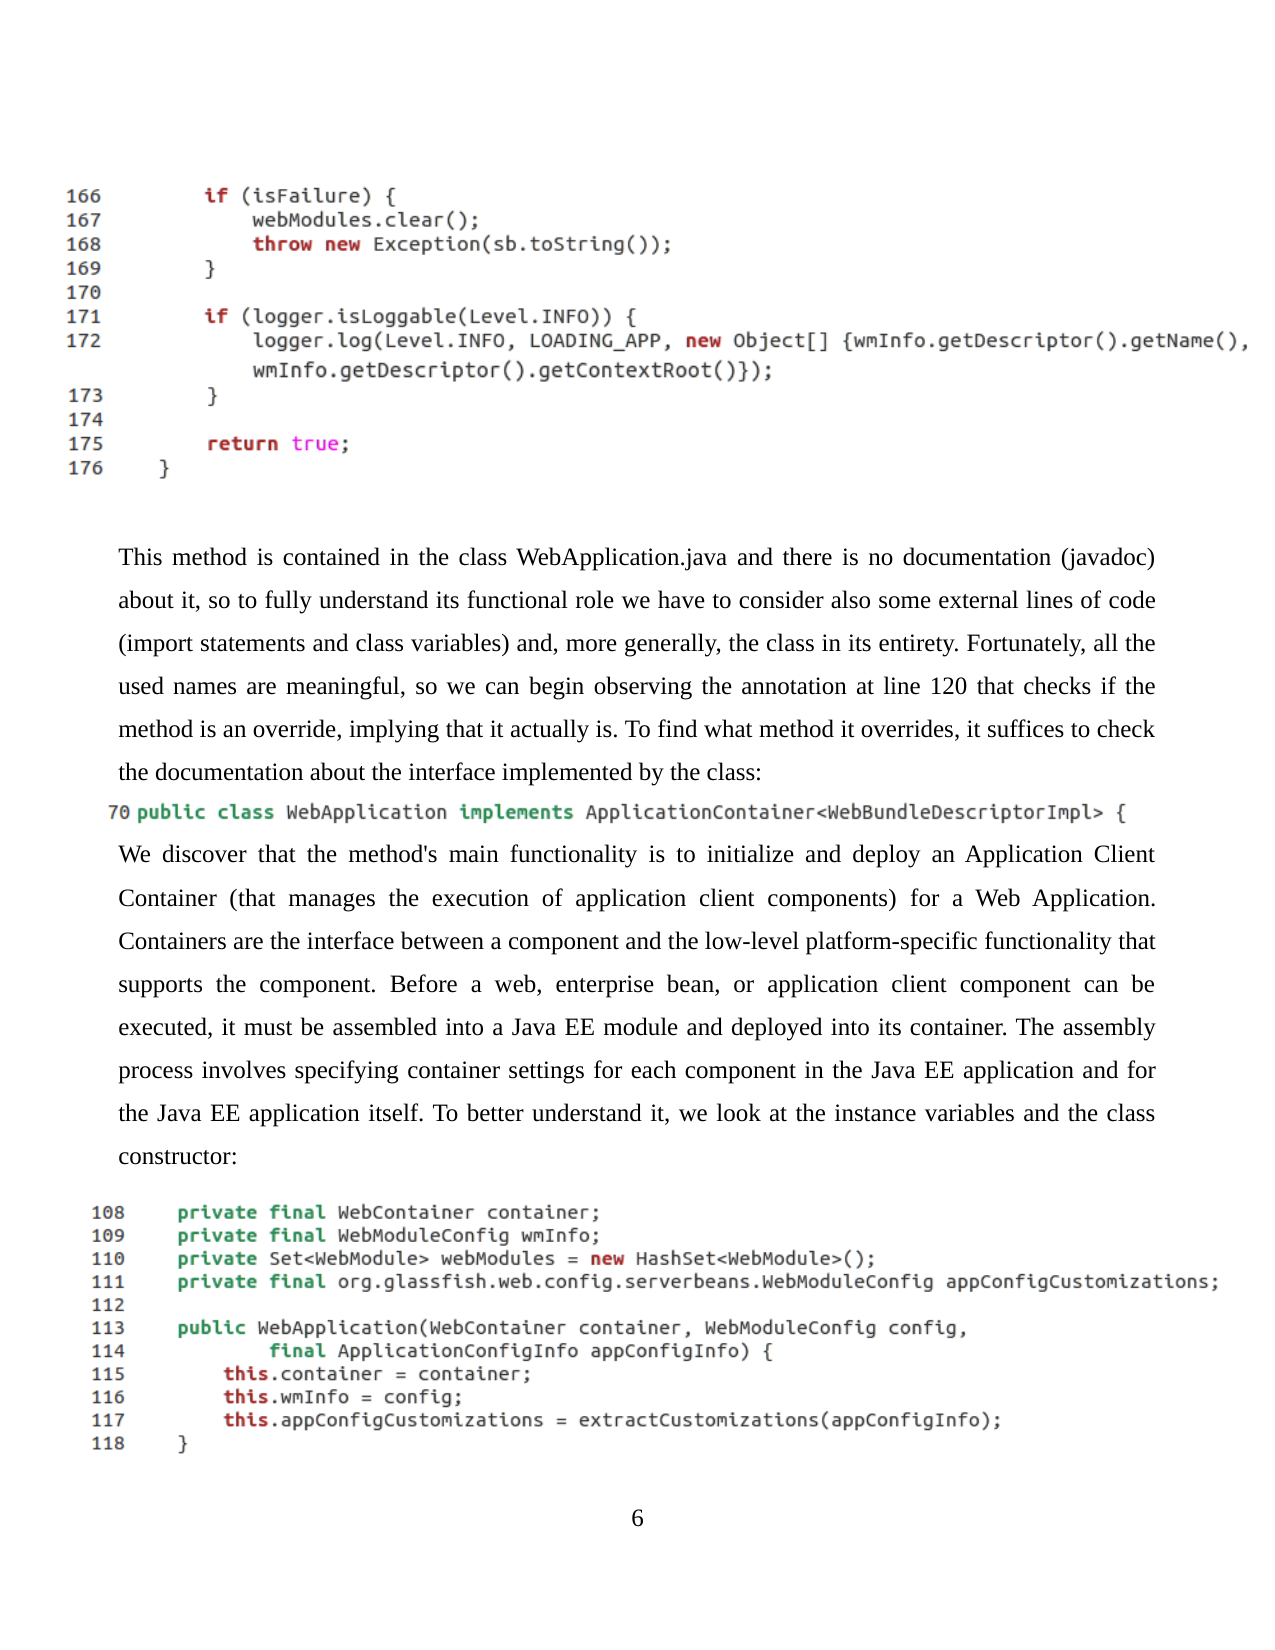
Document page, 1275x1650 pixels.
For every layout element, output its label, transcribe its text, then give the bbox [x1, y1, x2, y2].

picture [91, 1202, 1225, 1456]
picture [63, 184, 1255, 484]
text We discover that the method's main functionality is to initialize and deploy an Application Client Container (that manages the execution of application client components) for a Web Application. Containers are the interface between a component and the low-level platform-specific functionality that supports the component. Before a web, enterprise bean, or application client component can be executed, it must be assembled into a Java EE module and deployed into its container. The assembly process involves specifying container settings for each component in the Java EE application and for the Java EE application itself. To better understand it, we look at the instance variables and the class constructor: [118, 815, 1157, 1170]
text This method is contained in the class WebApplication.java and there is no documentation (javadoc) about it, so to fully understand its functional role we have to consider also some external lines of code (import statements and class variables) and, more generally, the class in its entirety. Fortunately, all the used names are meaningful, so we can begin observing the annotation at line 120 that checks if the method is an override, implying that it actually is. To find what method it overrides, it suffices to check the documentation about the interface implemented by the class: [118, 542, 1157, 786]
picture [101, 801, 1140, 826]
